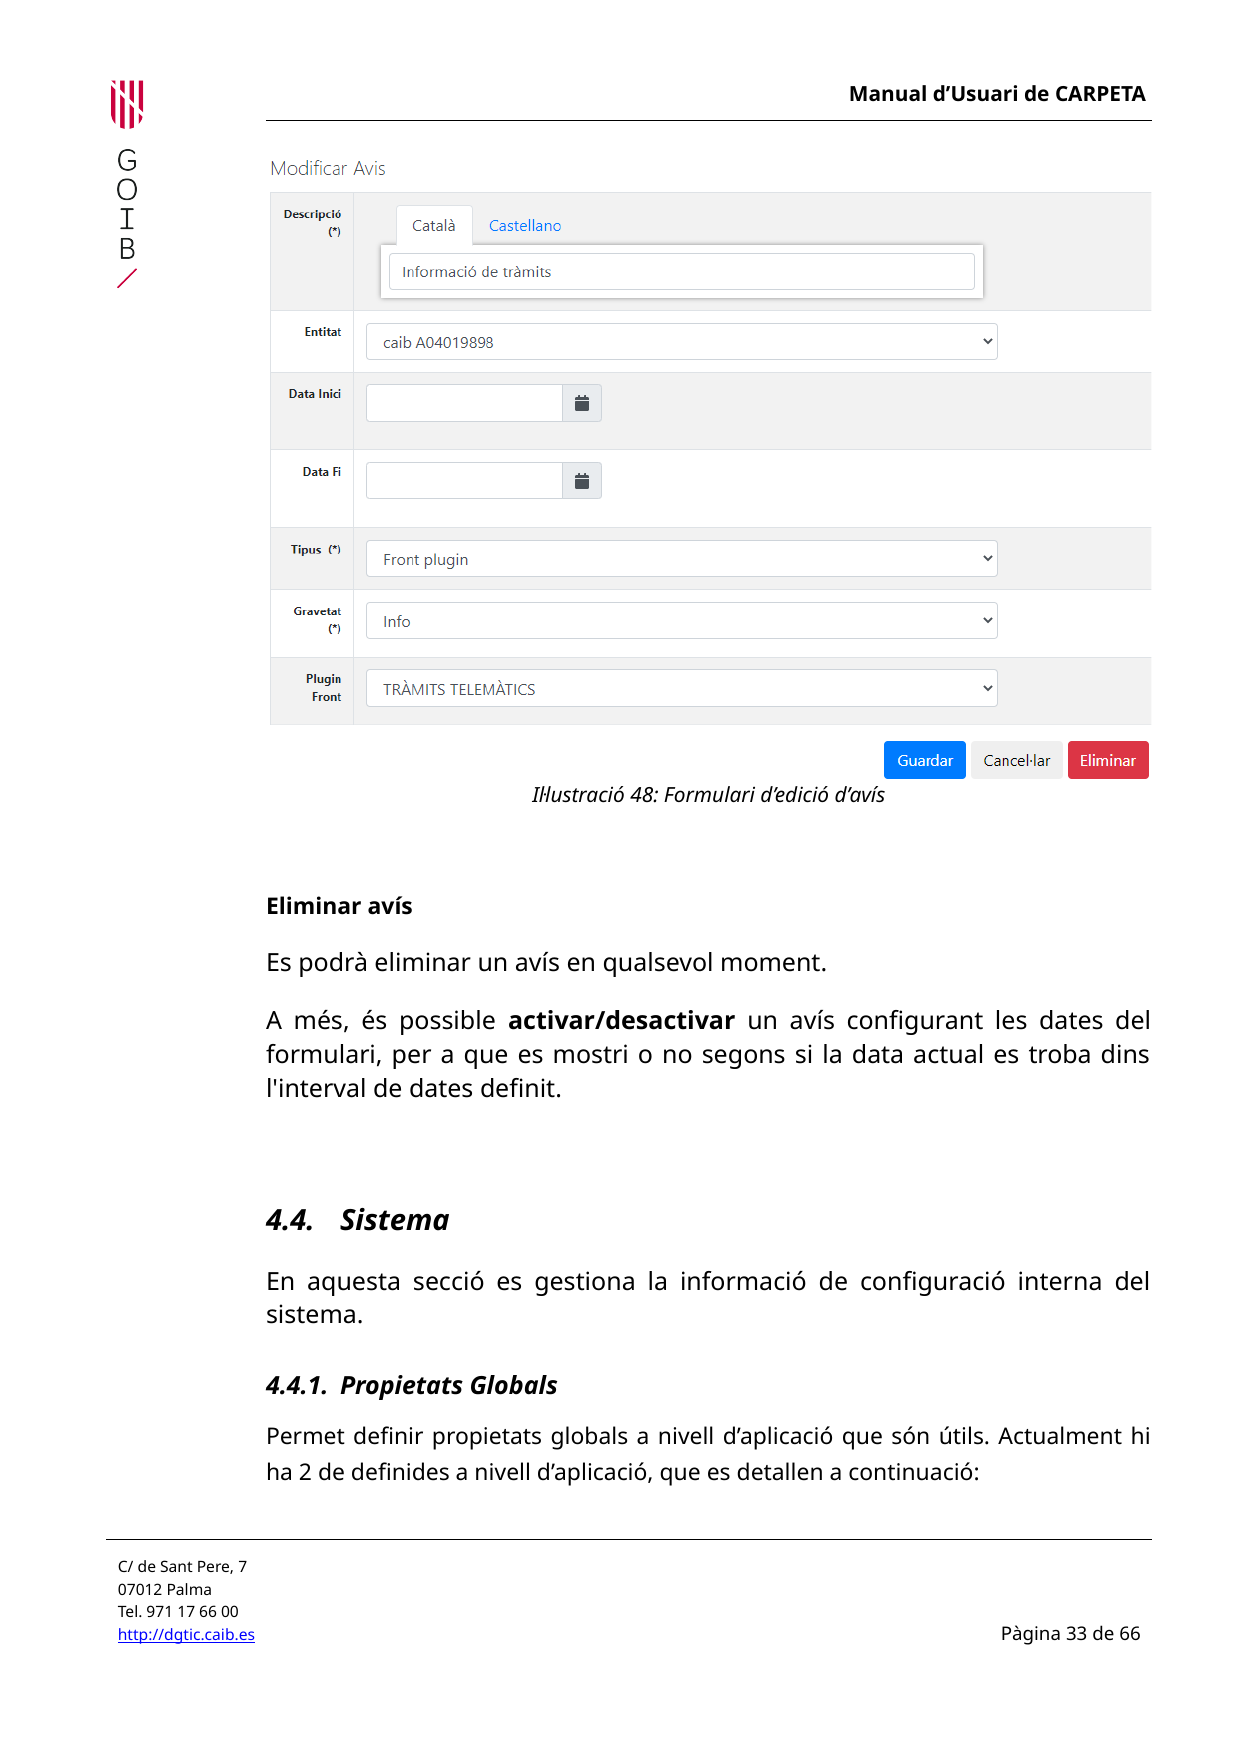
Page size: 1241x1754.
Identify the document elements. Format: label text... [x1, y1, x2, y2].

list A més, és possible activar/desactivar un avís configurant les dates del formulari, per a que es mostri o no segons si la data actual es troba dins l'interval de dates definit. [266, 1003, 1152, 1105]
picture [265, 156, 1152, 781]
list Eliminar avís [266, 890, 1152, 921]
text Permet definir propietats globals a nivell d’aplicació que són útils. Actualment hi ha 2 de definides a nivell d’aplicació, que es detallen a continuació: [266, 1420, 1152, 1487]
text En aquesta secció es gestiona la informació de configuració interna del sistema. [266, 1263, 1152, 1331]
picture [82, 57, 172, 319]
subtitle Sistema [266, 1199, 1152, 1239]
list Es podrà eliminar un avís en qualsevol moment. [266, 945, 1152, 979]
text Il·lustració 48: Formulari d’edició d’avís [266, 781, 1152, 809]
subtitle Propietats Globals [266, 1368, 1152, 1402]
